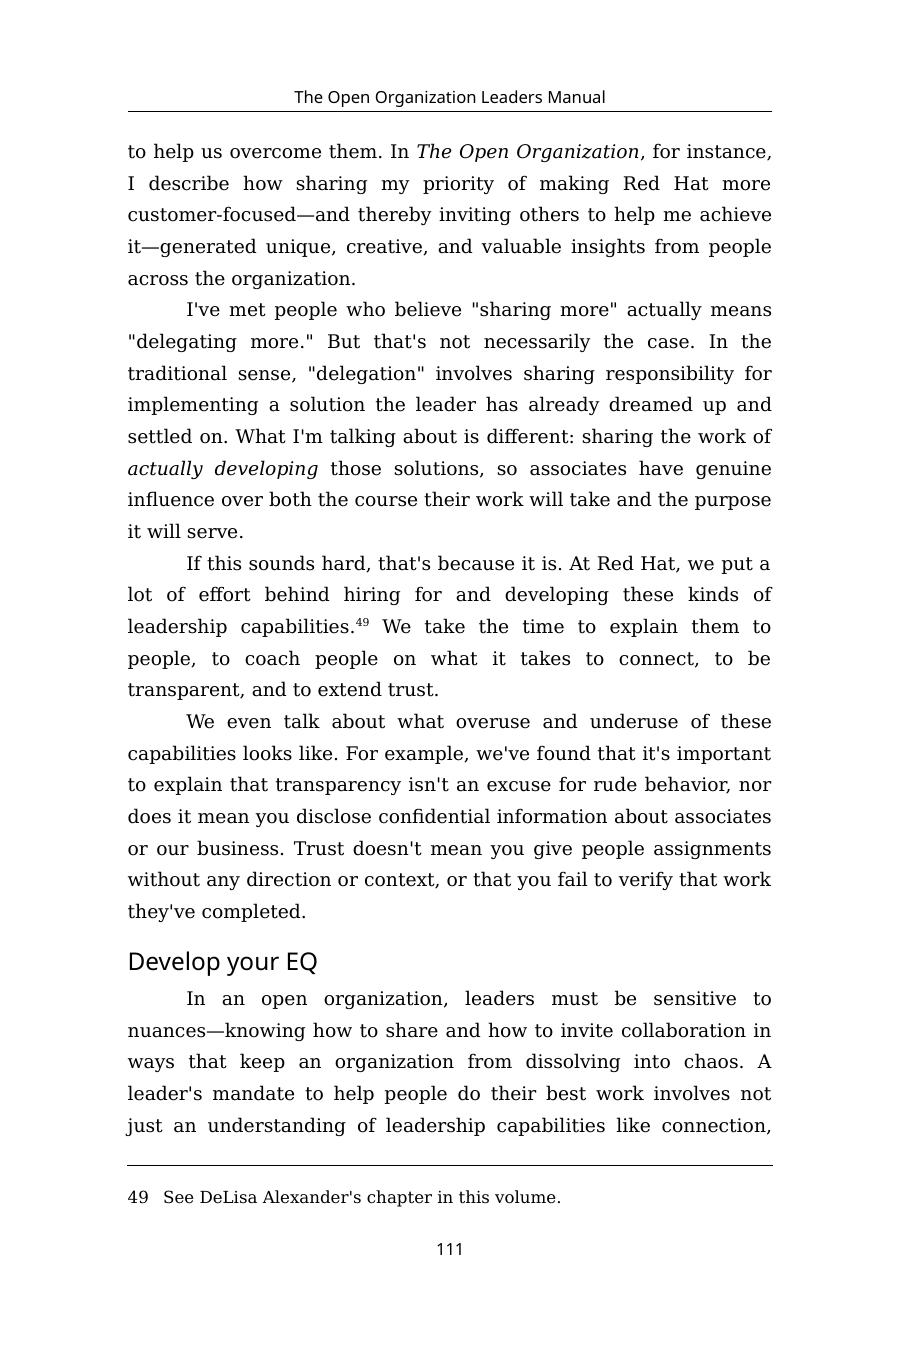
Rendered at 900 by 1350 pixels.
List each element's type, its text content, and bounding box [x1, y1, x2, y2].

text In an open organization, leaders must be sensitive to nuances—knowing how to share and how to invite collaboration in ways that keep an organization from dissolving into chaos. A leader's mandate to help people do their best work involves not just an understanding of leadership capabilities like connection, [127, 988, 772, 1136]
text We even talk about what overuse and underuse of these capabilities looks like. For example, we've found that it's important to explain that transparency isn't an excuse for rude behavior, nor does it mean you disclose confidential information about associates or our business. Trust doesn't mean you give people assignments without any direction or context, or that you fail to verify that work they've completed. [127, 711, 772, 923]
text to help us overcome them. In The Open Organization, for instance, I describe how sharing my priority of making Red Hat more customer-focused—and thereby inviting others to help me achieve it—generated unique, creative, and valuable insights from people across the organization. [127, 141, 772, 289]
text If this sounds hard, that's because it is. At Red Hat, we put a lot of effort behind hiring for and developing these kinds of leadership capabilities. We take the time to explain them to people, to coach people on what it takes to connect, to be transparent, and to extend trust. [127, 553, 772, 701]
text See DeLisa Alexander's chapter in this volume. [127, 1188, 772, 1207]
text I've met people who believe "sharing more" actually means "delegating more." But that's not necessarily the case. In the traditional sense, "delegation" involves sharing responsibility for implementing a solution the leader has already dreamed up and settled on. What I'm talking about is different: sharing the work of actually developing those solutions, so associates have genuine influence over both the course their work will take and the purpose it will serve. [127, 299, 772, 543]
subtitle Develop your EQ [127, 948, 772, 976]
